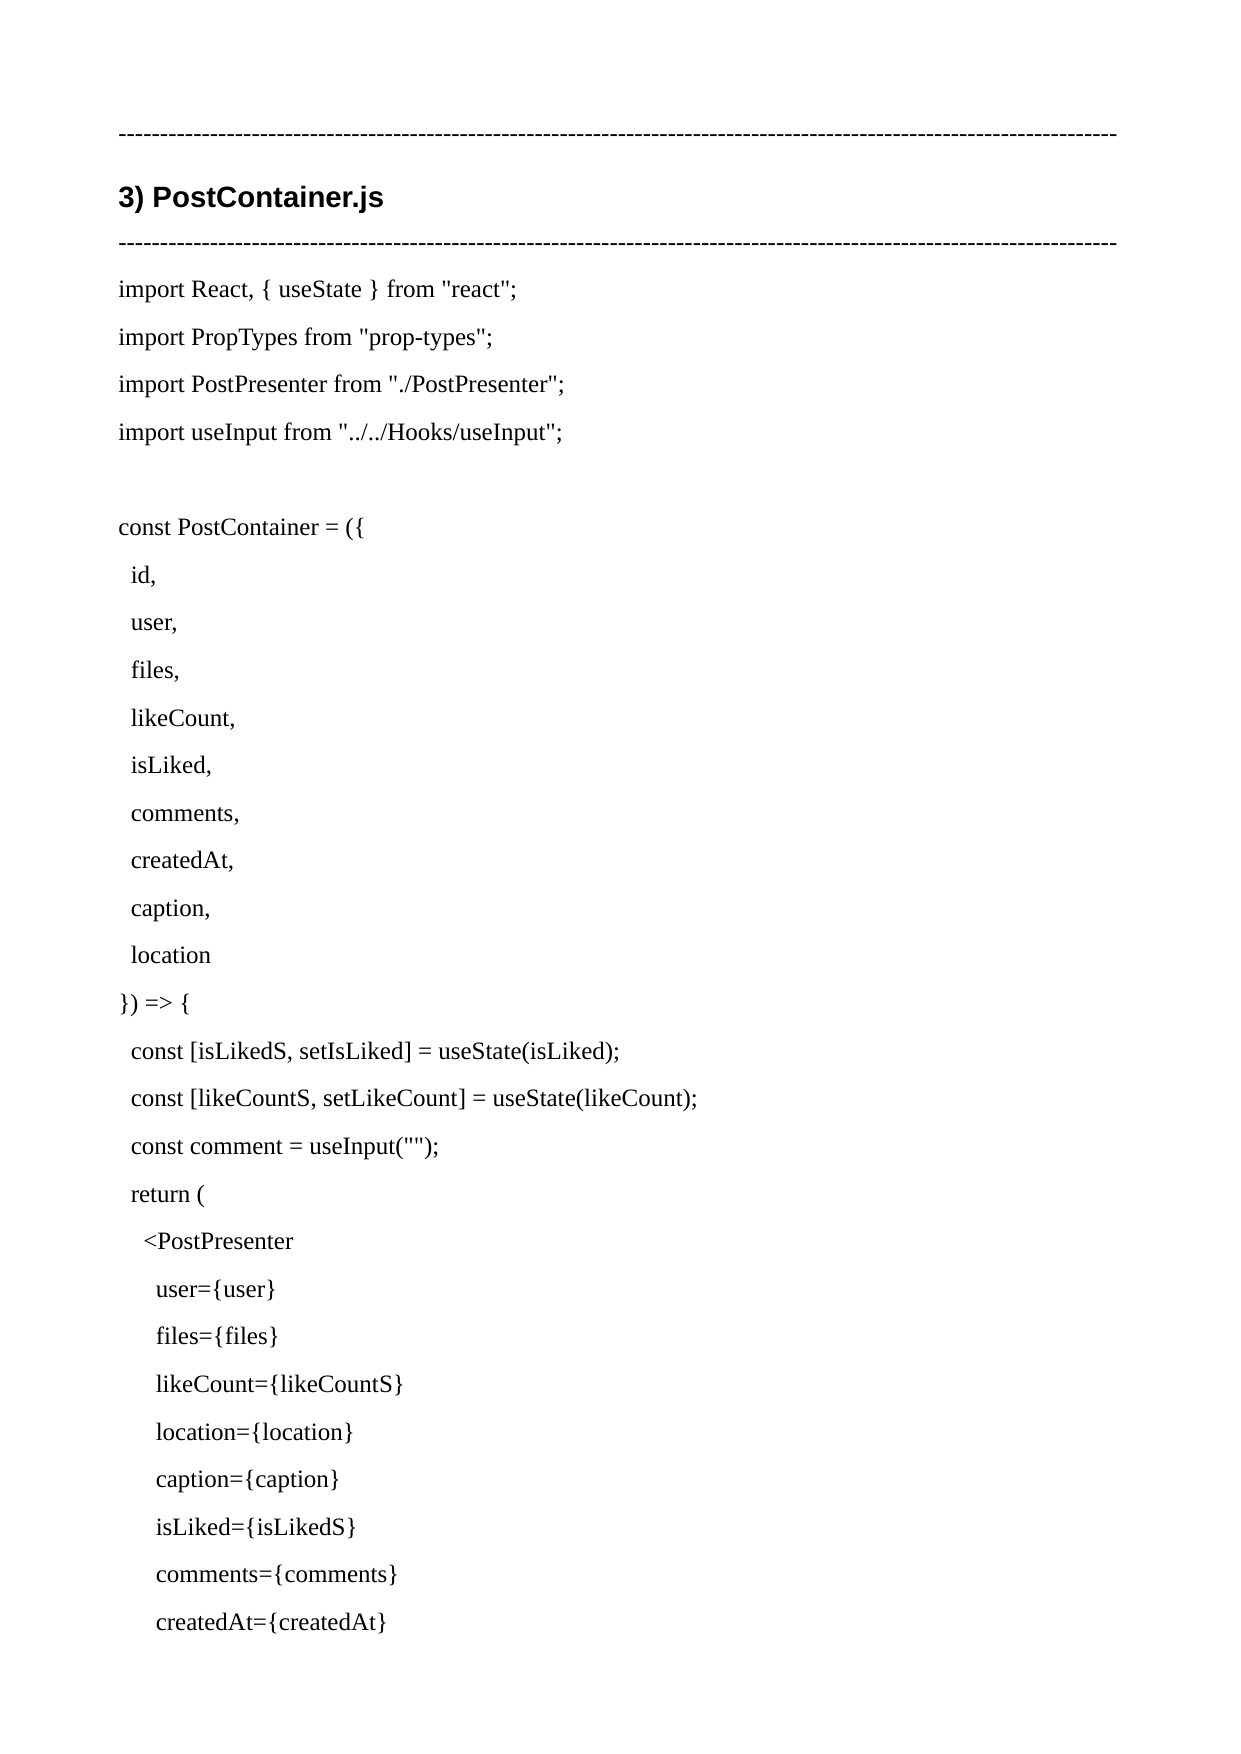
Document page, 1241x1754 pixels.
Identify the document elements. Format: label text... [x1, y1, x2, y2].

subtitle 3) PostContainer.js [118, 180, 1122, 214]
text return ( [118, 1179, 1122, 1207]
text location={location} [118, 1417, 1122, 1445]
text isLiked={isLikedS} [118, 1512, 1122, 1541]
text import PostPresenter from "./PostPresenter"; [118, 369, 1122, 398]
text location [118, 941, 1122, 969]
text likeCount={likeCountS} [118, 1369, 1122, 1398]
text user, [118, 607, 1122, 636]
text }) => { [118, 988, 1122, 1017]
text import PropTypes from "prop-types"; [118, 322, 1122, 351]
text import useInput from "../../Hooks/useInput"; [118, 417, 1122, 446]
text const [likeCountS, setLikeCount] = useState(likeCount); [118, 1083, 1122, 1112]
text createdAt, [118, 845, 1122, 874]
text user={user} [118, 1274, 1122, 1303]
text const PostContainer = ({ [118, 512, 1122, 541]
text caption={caption} [118, 1464, 1122, 1493]
text comments={comments} [118, 1559, 1122, 1588]
text files={files} [118, 1321, 1122, 1350]
text comments, [118, 798, 1122, 827]
text ------------------------------------------------------------------------------------------------------------------------ [118, 118, 1122, 147]
text caption, [118, 893, 1122, 922]
text id, [118, 560, 1122, 588]
text import React, { useState } from "react"; [118, 274, 1122, 303]
text const comment = useInput(""); [118, 1131, 1122, 1160]
text ------------------------------------------------------------------------------------------------------------------------ [118, 227, 1122, 255]
text likeCount, [118, 703, 1122, 731]
text files, [118, 655, 1122, 684]
text const [isLikedS, setIsLiked] = useState(isLiked); [118, 1036, 1122, 1064]
text createdAt={createdAt} [118, 1607, 1122, 1636]
text isLiked, [118, 750, 1122, 779]
text <PostPresenter [118, 1226, 1122, 1255]
